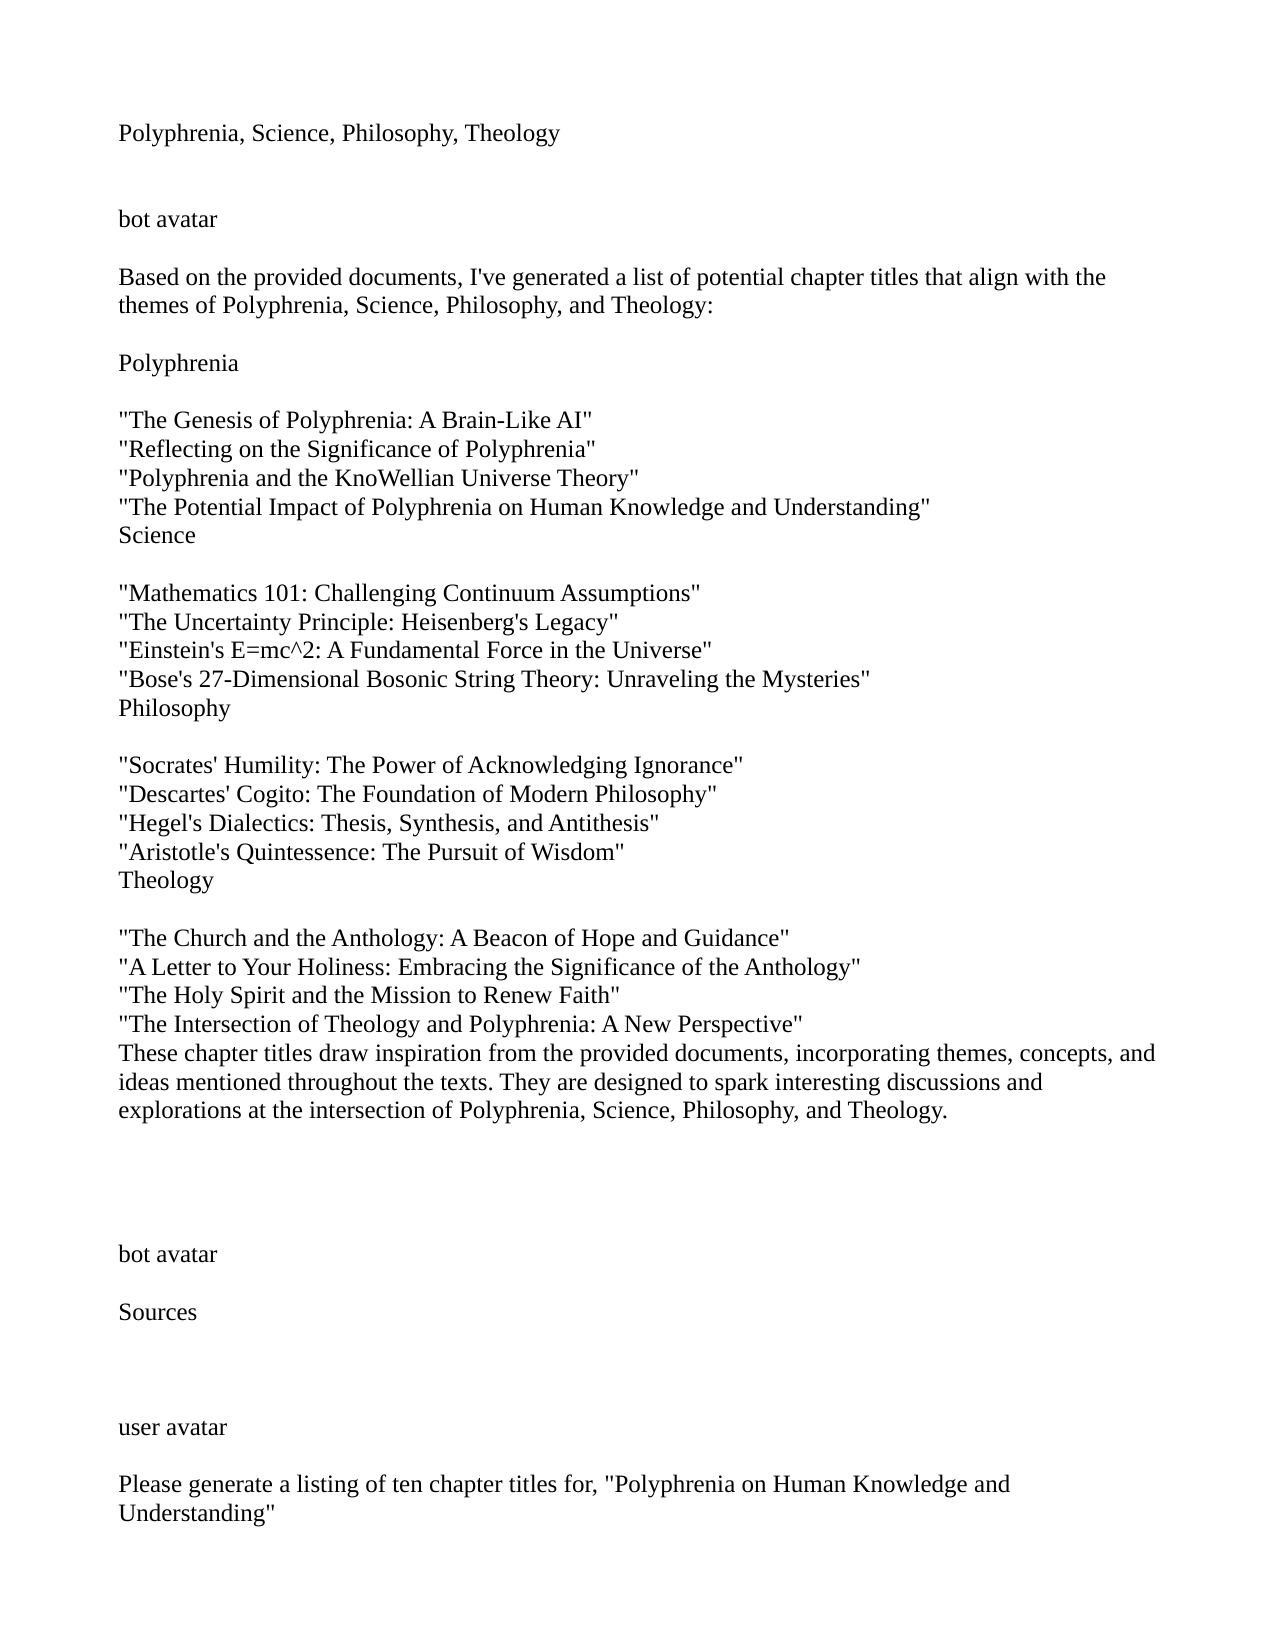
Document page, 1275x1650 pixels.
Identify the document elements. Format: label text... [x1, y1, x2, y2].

text "Reflecting on the Significance of Polyphrenia" [118, 434, 1157, 463]
text These chapter titles draw inspiration from the provided documents, incorporating themes, concepts, and ideas mentioned throughout the texts. They are designed to spark interesting discussions and explorations at the intersection of Polyphrenia, Science, Philosophy, and Theology. [118, 1038, 1157, 1124]
text Please generate a listing of ten chapter titles for, "Polyphrenia on Human Knowledge and Understanding" [118, 1469, 1157, 1527]
text "Hegel's Dialectics: Thesis, Synthesis, and Antithesis" [118, 808, 1157, 837]
text Polyphrenia [118, 348, 1157, 377]
text bot avatar [118, 204, 1157, 233]
text "The Genesis of Polyphrenia: A Brain-Like AI" [118, 406, 1157, 434]
text Based on the provided documents, I've generated a list of potential chapter titles that align with the themes of Polyphrenia, Science, Philosophy, and Theology: [118, 262, 1157, 319]
text "Bose's 27-Dimensional Bosonic String Theory: Unraveling the Mysteries" [118, 664, 1157, 693]
text "The Holy Spirit and the Mission to Renew Faith" [118, 981, 1157, 1009]
text "The Intersection of Theology and Polyphrenia: A New Perspective" [118, 1009, 1157, 1038]
text "Descartes' Cogito: The Foundation of Modern Philosophy" [118, 779, 1157, 808]
text "Mathematics 101: Challenging Continuum Assumptions" [118, 578, 1157, 607]
text user avatar [118, 1412, 1157, 1441]
text Theology [118, 866, 1157, 894]
text "The Church and the Anthology: A Beacon of Hope and Guidance" [118, 923, 1157, 952]
text Polyphrenia, Science, Philosophy, Theology [118, 118, 1157, 147]
text "Socrates' Humility: The Power of Acknowledging Ignorance" [118, 751, 1157, 779]
text "Einstein's E=mc^2: A Fundamental Force in the Universe" [118, 636, 1157, 664]
text "The Uncertainty Principle: Heisenberg's Legacy" [118, 607, 1157, 636]
text "Polyphrenia and the KnoWellian Universe Theory" [118, 463, 1157, 492]
text "Aristotle's Quintessence: The Pursuit of Wisdom" [118, 837, 1157, 866]
text "A Letter to Your Holiness: Embracing the Significance of the Anthology" [118, 952, 1157, 981]
text "The Potential Impact of Polyphrenia on Human Knowledge and Understanding" [118, 492, 1157, 521]
text Science [118, 521, 1157, 549]
text bot avatar [118, 1239, 1157, 1268]
text Sources [118, 1297, 1157, 1326]
text Philosophy [118, 693, 1157, 722]
